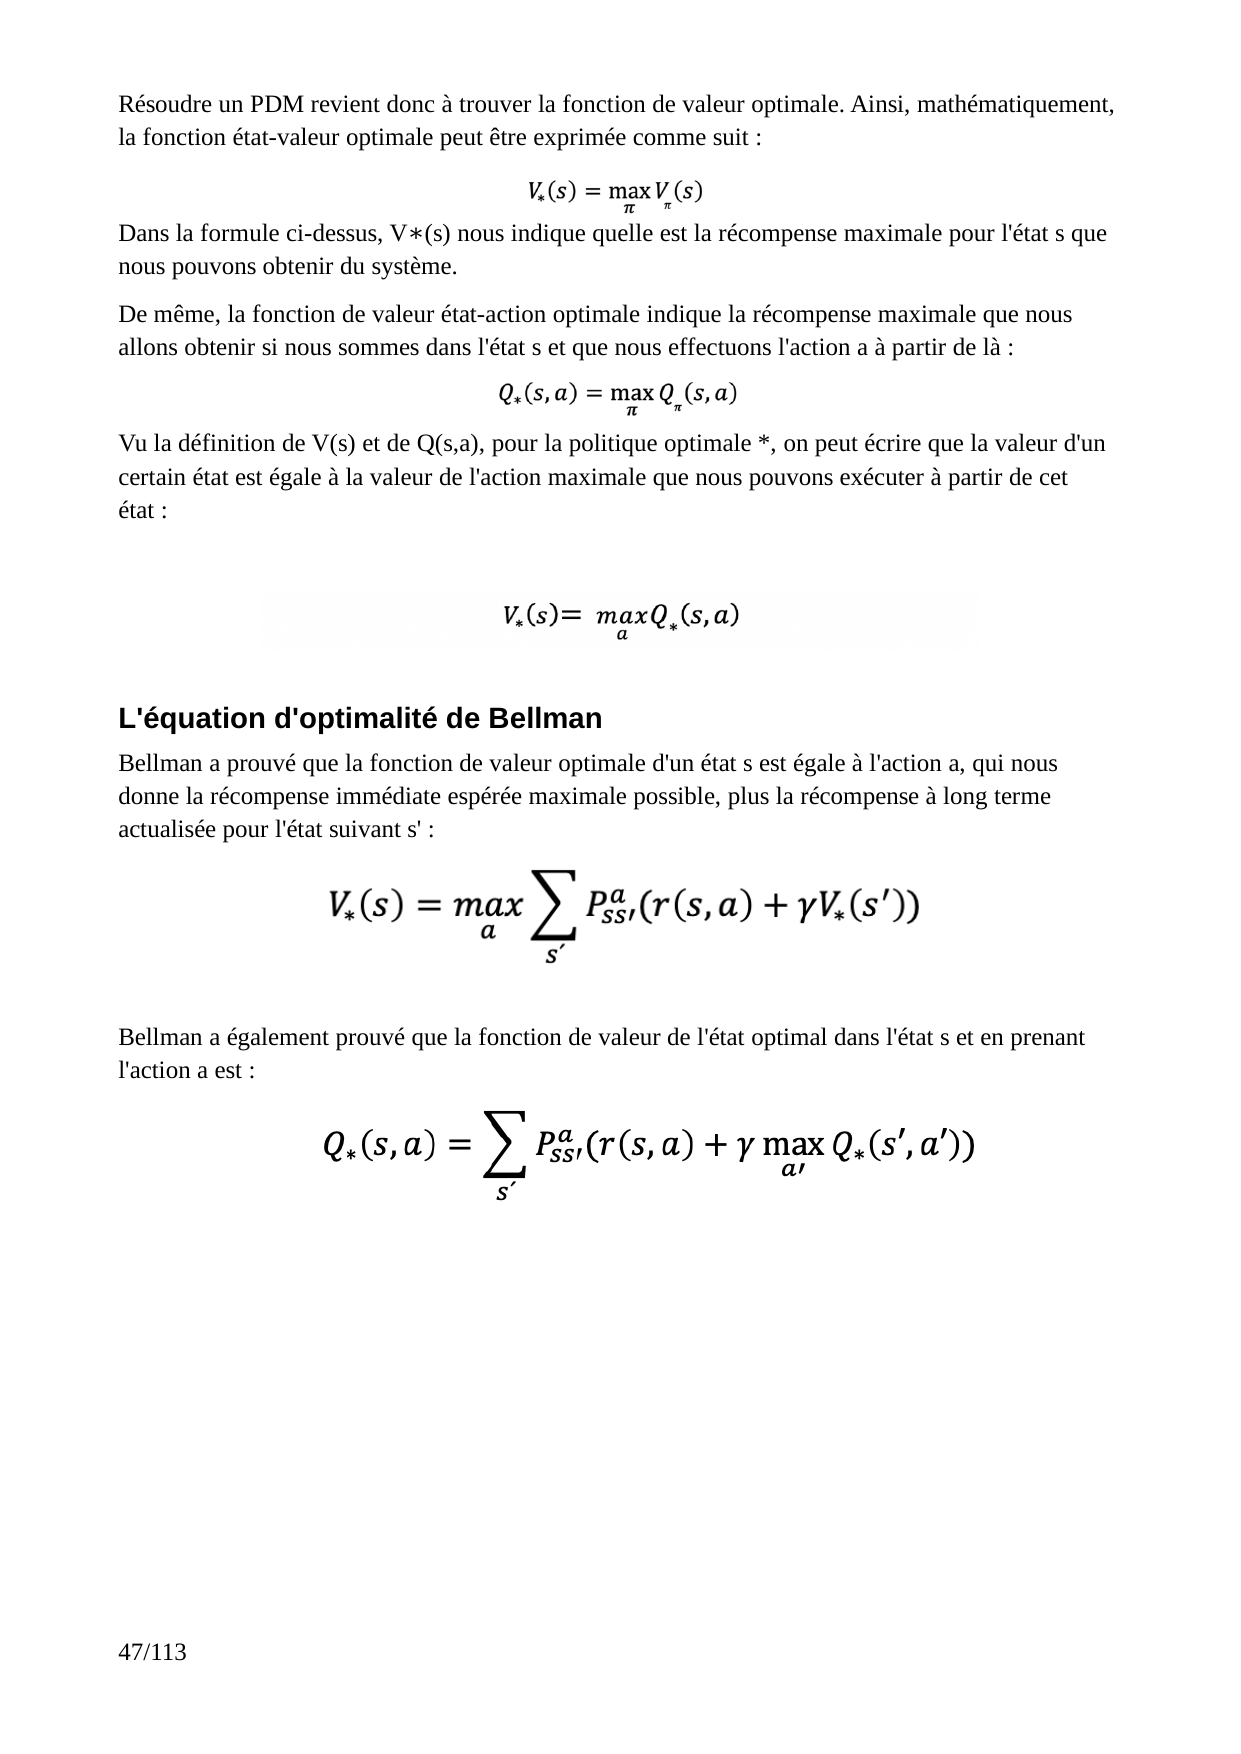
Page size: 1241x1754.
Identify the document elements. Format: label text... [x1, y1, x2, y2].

picture [277, 169, 963, 216]
text Bellman a prouvé que la fonction de valeur optimale d'un état s est égale à l'action a, qui nous donne la récompense immédiate espérée maximale possible, plus la récompense à long terme actualisée pour l'état suivant s' : [118, 748, 1122, 843]
subtitle L'équation d'optimalité de Bellman [118, 701, 1122, 735]
text De même, la fonction de valeur état-action optimale indique la récompense maximale que nous allons obtenir si nous sommes dans l'état s et que nous effectuons l'action a à partir de là : [118, 299, 1122, 361]
picture [212, 380, 974, 418]
text Résoudre un PDM revient donc à trouver la fonction de valeur optimale. Ainsi, mathématiquement, la fonction état-valeur optimale peut être exprimée comme suit : [118, 88, 1122, 151]
text Vu la définition de V(s) et de Q(s,a), pour la politique optimale *, on peut écrire que la valeur d'un certain état est égale à la valeur de l'action maximale que nous pouvons exécuter à partir de cet état : [118, 428, 1122, 524]
text Bellman a également prouvé que la fonction de valeur de l'état optimal dans l'état s et en prenant l'action a est : [118, 1022, 1122, 1084]
picture [259, 590, 981, 651]
picture [118, 1103, 1123, 1206]
text Dans la formule ci-dessus, V∗(s) nous indique quelle est la récompense maximale pour l'état s que nous pouvons obtenir du système. [118, 218, 1122, 280]
picture [118, 862, 1123, 970]
